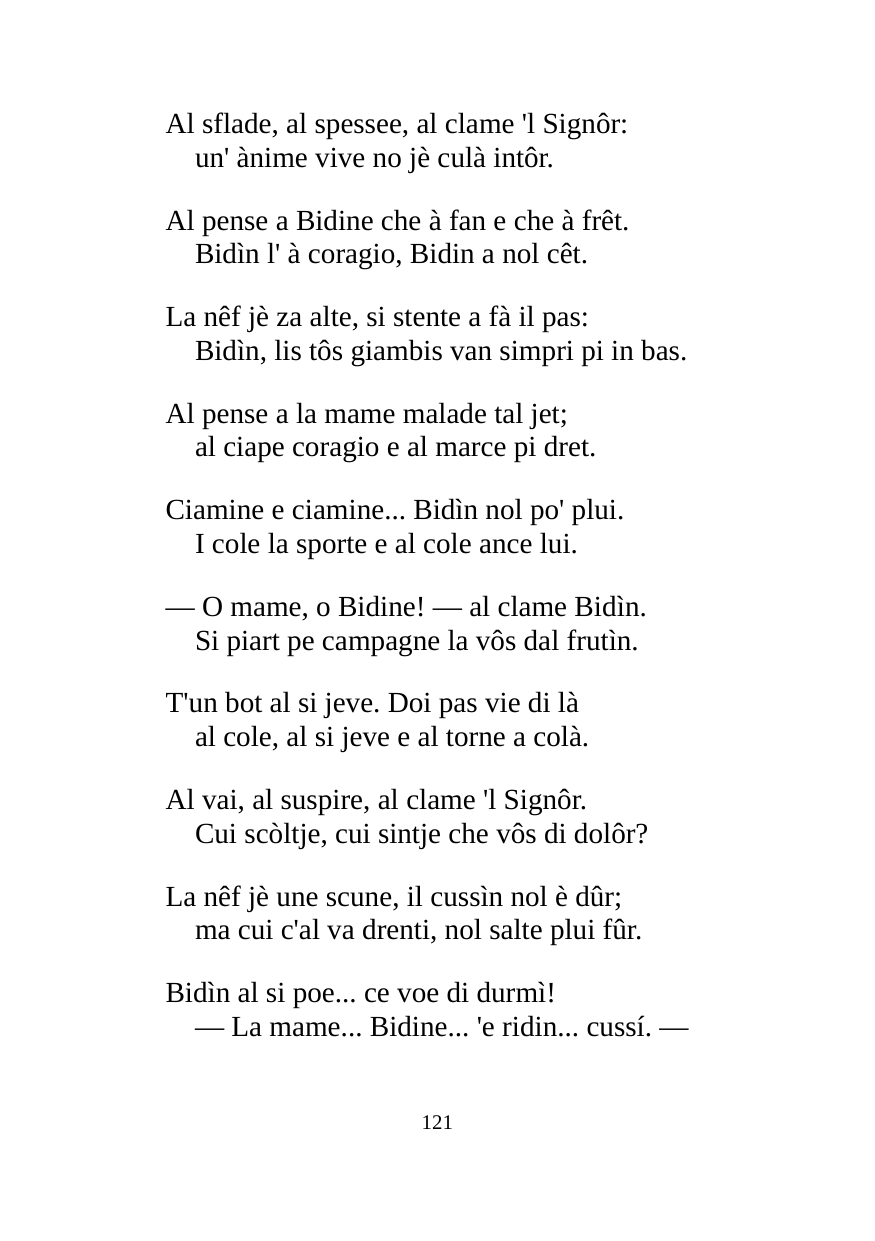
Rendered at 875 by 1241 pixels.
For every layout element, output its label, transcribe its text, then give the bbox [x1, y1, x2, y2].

text La nêf jè une scune, il cussìn nol è dûr; ma cui c'al va drenti, nol salte plui fûr. [165, 879, 768, 946]
text T'un bot al si jeve. Doi pas vie di là al cole, al si jeve e al torne a colà. [165, 686, 768, 753]
text Ciamine e ciamine... Bidìn nol po' plui. I cole la sporte e al cole ance lui. [165, 492, 768, 559]
text La nêf jè za alte, si stente a fà il pas: Bidìn, lis tôs giambis van simpri pi in bas. [165, 299, 768, 366]
text Al vai, al suspire, al clame 'l Signôr. Cui scòltje, cui sintje che vôs di dolôr? [165, 782, 768, 849]
text Al pense a Bidine che à fan e che à frêt. Bidìn l' à coragio, Bidin a nol cêt. [165, 203, 768, 270]
text Al pense a la mame malade tal jet; al ciape coragio e al marce pi dret. [165, 396, 768, 463]
text Al sflade, al spessee, al clame 'l Signôr: un' ànime vive no jè culà intôr. [165, 106, 768, 173]
text — O mame, o Bidine! — al clame Bidìn. Si piart pe campagne la vôs dal frutìn. [165, 589, 768, 656]
text Bidìn al si poe... ce voe di durmì! — La mame... Bidine... 'e ridin... cussí. — [165, 975, 768, 1042]
